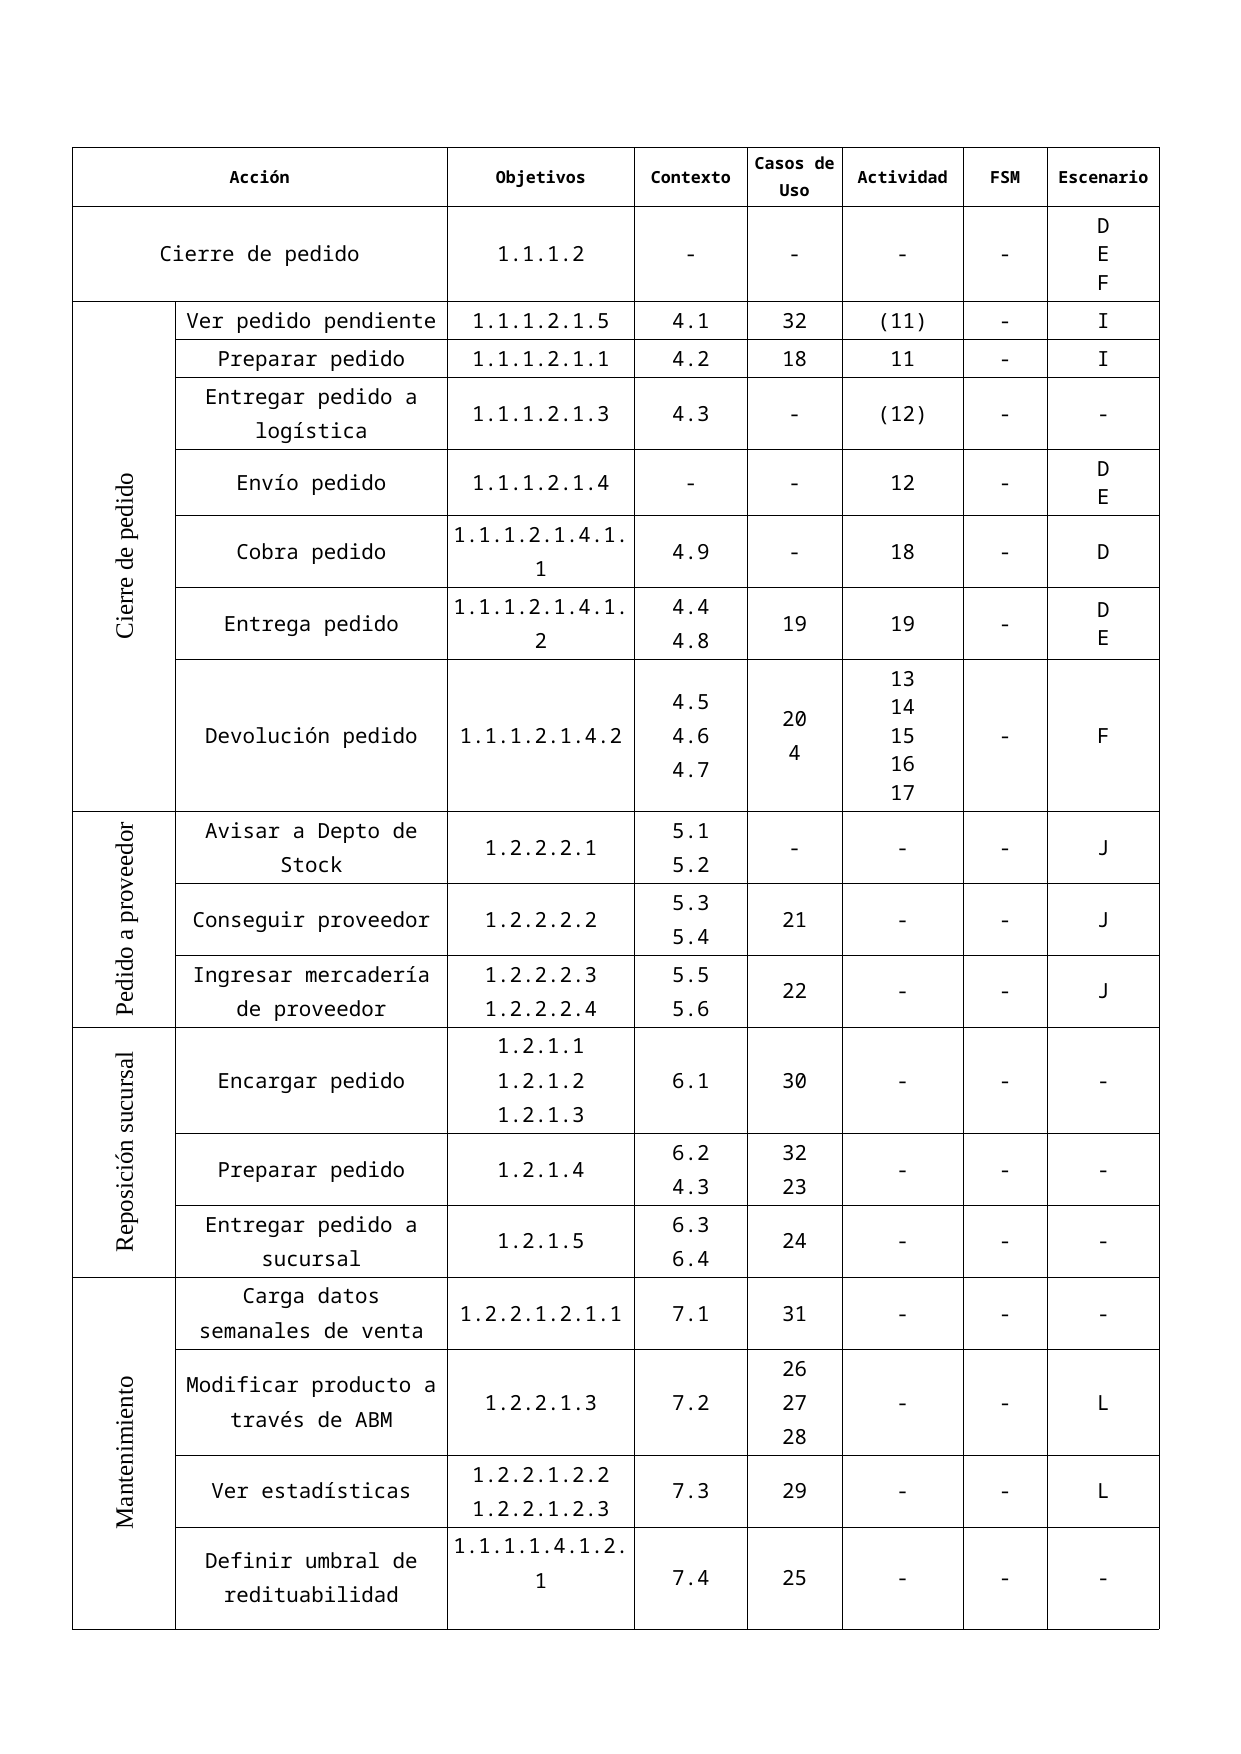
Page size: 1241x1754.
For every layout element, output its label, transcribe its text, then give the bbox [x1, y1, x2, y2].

table_cell - [748, 516, 842, 587]
table_cell 4.1 [635, 302, 747, 339]
table_cell D E [1048, 450, 1159, 515]
table_cell 1.1.1.2.1.3 [448, 378, 634, 449]
table_cell 26 27 28 [748, 1350, 842, 1455]
table_cell - [843, 207, 963, 301]
table_cell - [964, 1456, 1047, 1527]
table_cell - [964, 1528, 1047, 1628]
table_cell - [964, 207, 1047, 301]
table_header Objetivos [448, 148, 634, 206]
table_cell - [843, 956, 963, 1027]
table_cell 18 [843, 516, 963, 587]
table_cell 21 [748, 884, 842, 955]
table_cell - [1048, 1206, 1159, 1277]
table_cell 6.2 4.3 [635, 1134, 747, 1205]
table_cell 20 4 [748, 660, 842, 811]
table_cell - [635, 450, 747, 515]
table_cell - [843, 1456, 963, 1527]
table_cell 1.1.1.2 [448, 207, 634, 301]
table_cell - [748, 450, 842, 515]
table_cell - [964, 516, 1047, 587]
table_cell 24 [748, 1206, 842, 1277]
table_cell 1.2.1.4 [448, 1134, 634, 1205]
table_cell 1.2.1.1 1.2.1.2 1.2.1.3 [448, 1028, 634, 1133]
table_cell - [964, 956, 1047, 1027]
table_cell Envío pedido [176, 450, 447, 515]
table_cell (11) [843, 302, 963, 339]
table_cell - [843, 1134, 963, 1205]
table_cell D [1048, 516, 1159, 587]
table_cell - [635, 207, 747, 301]
table_cell Modificar producto a través de ABM [176, 1350, 447, 1455]
table_cell - [1048, 1134, 1159, 1205]
table_cell Cierre de pedido [73, 302, 175, 811]
table_cell 25 [748, 1528, 842, 1628]
table_cell - [964, 660, 1047, 811]
table_cell 4.9 [635, 516, 747, 587]
table_cell - [843, 812, 963, 883]
table_cell - [843, 1028, 963, 1133]
table_cell - [748, 207, 842, 301]
table_cell 12 [843, 450, 963, 515]
table_cell D E F [1048, 207, 1159, 301]
table_cell L [1048, 1456, 1159, 1527]
table_cell 4.4 4.8 [635, 588, 747, 659]
table_cell 1.1.1.2.1.4 [448, 450, 634, 515]
table_cell D E [1048, 588, 1159, 659]
table_cell 4.3 [635, 378, 747, 449]
table_header Contexto [635, 148, 747, 206]
table_cell 31 [748, 1278, 842, 1349]
table_cell - [964, 588, 1047, 659]
table_cell 1.1.1.2.1.4.1.1 [448, 516, 634, 587]
table_cell 30 [748, 1028, 842, 1133]
table_header Actividad [843, 148, 963, 206]
table_cell 1.2.2.1.3 [448, 1350, 634, 1455]
table_cell - [964, 1028, 1047, 1133]
table_cell 7.1 [635, 1278, 747, 1349]
table_cell J [1048, 812, 1159, 883]
table_cell J [1048, 956, 1159, 1027]
table_cell 7.3 [635, 1456, 747, 1527]
table_header FSM [964, 148, 1047, 206]
table_cell 6.3 6.4 [635, 1206, 747, 1277]
table_cell - [964, 450, 1047, 515]
table_cell Cierre de pedido [73, 207, 447, 301]
table_cell 7.2 [635, 1350, 747, 1455]
table_cell 7.4 [635, 1528, 747, 1628]
table_cell 5.3 5.4 [635, 884, 747, 955]
table_cell 18 [748, 340, 842, 377]
table_cell 1.1.1.2.1.1 [448, 340, 634, 377]
table_cell 1.2.1.5 [448, 1206, 634, 1277]
table_cell 22 [748, 956, 842, 1027]
table_cell - [964, 378, 1047, 449]
table_cell Avisar a Depto de Stock [176, 812, 447, 883]
table_cell - [843, 884, 963, 955]
table_cell Carga datos semanales de venta [176, 1278, 447, 1349]
table_header Escenario [1048, 148, 1159, 206]
table_cell 11 [843, 340, 963, 377]
table_cell 1.1.1.1.4.1.2.1 [448, 1528, 634, 1628]
table_cell Preparar pedido [176, 1134, 447, 1205]
table_cell - [964, 884, 1047, 955]
table_cell - [964, 302, 1047, 339]
table_cell Encargar pedido [176, 1028, 447, 1133]
table_cell I [1048, 340, 1159, 377]
table_cell 4.2 [635, 340, 747, 377]
table_cell Ver pedido pendiente [176, 302, 447, 339]
table_cell 1.2.2.1.2.2 1.2.2.1.2.3 [448, 1456, 634, 1527]
table_cell - [748, 812, 842, 883]
table_cell - [843, 1206, 963, 1277]
table_header Casos de Uso [748, 148, 842, 206]
table_cell - [964, 1350, 1047, 1455]
table_cell - [1048, 1278, 1159, 1349]
table_cell 13 14 15 16 17 [843, 660, 963, 811]
table_cell Preparar pedido [176, 340, 447, 377]
table_cell 5.5 5.6 [635, 956, 747, 1027]
table_cell - [843, 1278, 963, 1349]
table_cell 1.1.1.2.1.4.2 [448, 660, 634, 811]
table_cell 1.1.1.2.1.5 [448, 302, 634, 339]
table_cell Reposición sucursal [73, 1028, 175, 1277]
table_cell 19 [843, 588, 963, 659]
table_cell (12) [843, 378, 963, 449]
table_cell F [1048, 660, 1159, 811]
table_cell Devolución pedido [176, 660, 447, 811]
table_cell Entrega pedido [176, 588, 447, 659]
table_cell - [1048, 1528, 1159, 1628]
table_cell 32 [748, 302, 842, 339]
table_cell L [1048, 1350, 1159, 1455]
table_cell J [1048, 884, 1159, 955]
table_cell Conseguir proveedor [176, 884, 447, 955]
table_cell 1.2.2.2.2 [448, 884, 634, 955]
table_cell 1.2.2.2.3 1.2.2.2.4 [448, 956, 634, 1027]
table_cell Pedido a proveedor [73, 812, 175, 1027]
table_cell 1.2.2.1.2.1.1 [448, 1278, 634, 1349]
table_cell Definir umbral de redituabilidad [176, 1528, 447, 1628]
table_cell - [748, 378, 842, 449]
table_cell - [964, 1206, 1047, 1277]
table_cell I [1048, 302, 1159, 339]
table_cell 4.5 4.6 4.7 [635, 660, 747, 811]
table_cell 1.1.1.2.1.4.1.2 [448, 588, 634, 659]
table_cell Entregar pedido a logística [176, 378, 447, 449]
table_cell - [1048, 1028, 1159, 1133]
table_cell Mantenimiento [73, 1278, 175, 1628]
table_cell Ingresar mercadería de proveedor [176, 956, 447, 1027]
table_cell Cobra pedido [176, 516, 447, 587]
table_cell 19 [748, 588, 842, 659]
table_cell - [964, 1278, 1047, 1349]
table_cell 32 23 [748, 1134, 842, 1205]
table_cell - [964, 812, 1047, 883]
table_cell 29 [748, 1456, 842, 1527]
table_cell - [843, 1350, 963, 1455]
table_header Acción [73, 148, 447, 206]
table_cell - [964, 340, 1047, 377]
table_cell Ver estadísticas [176, 1456, 447, 1527]
table_cell - [964, 1134, 1047, 1205]
table_cell - [1048, 378, 1159, 449]
table_cell - [843, 1528, 963, 1628]
table_cell 1.2.2.2.1 [448, 812, 634, 883]
table_cell 5.1 5.2 [635, 812, 747, 883]
table_cell 6.1 [635, 1028, 747, 1133]
table_cell Entregar pedido a sucursal [176, 1206, 447, 1277]
